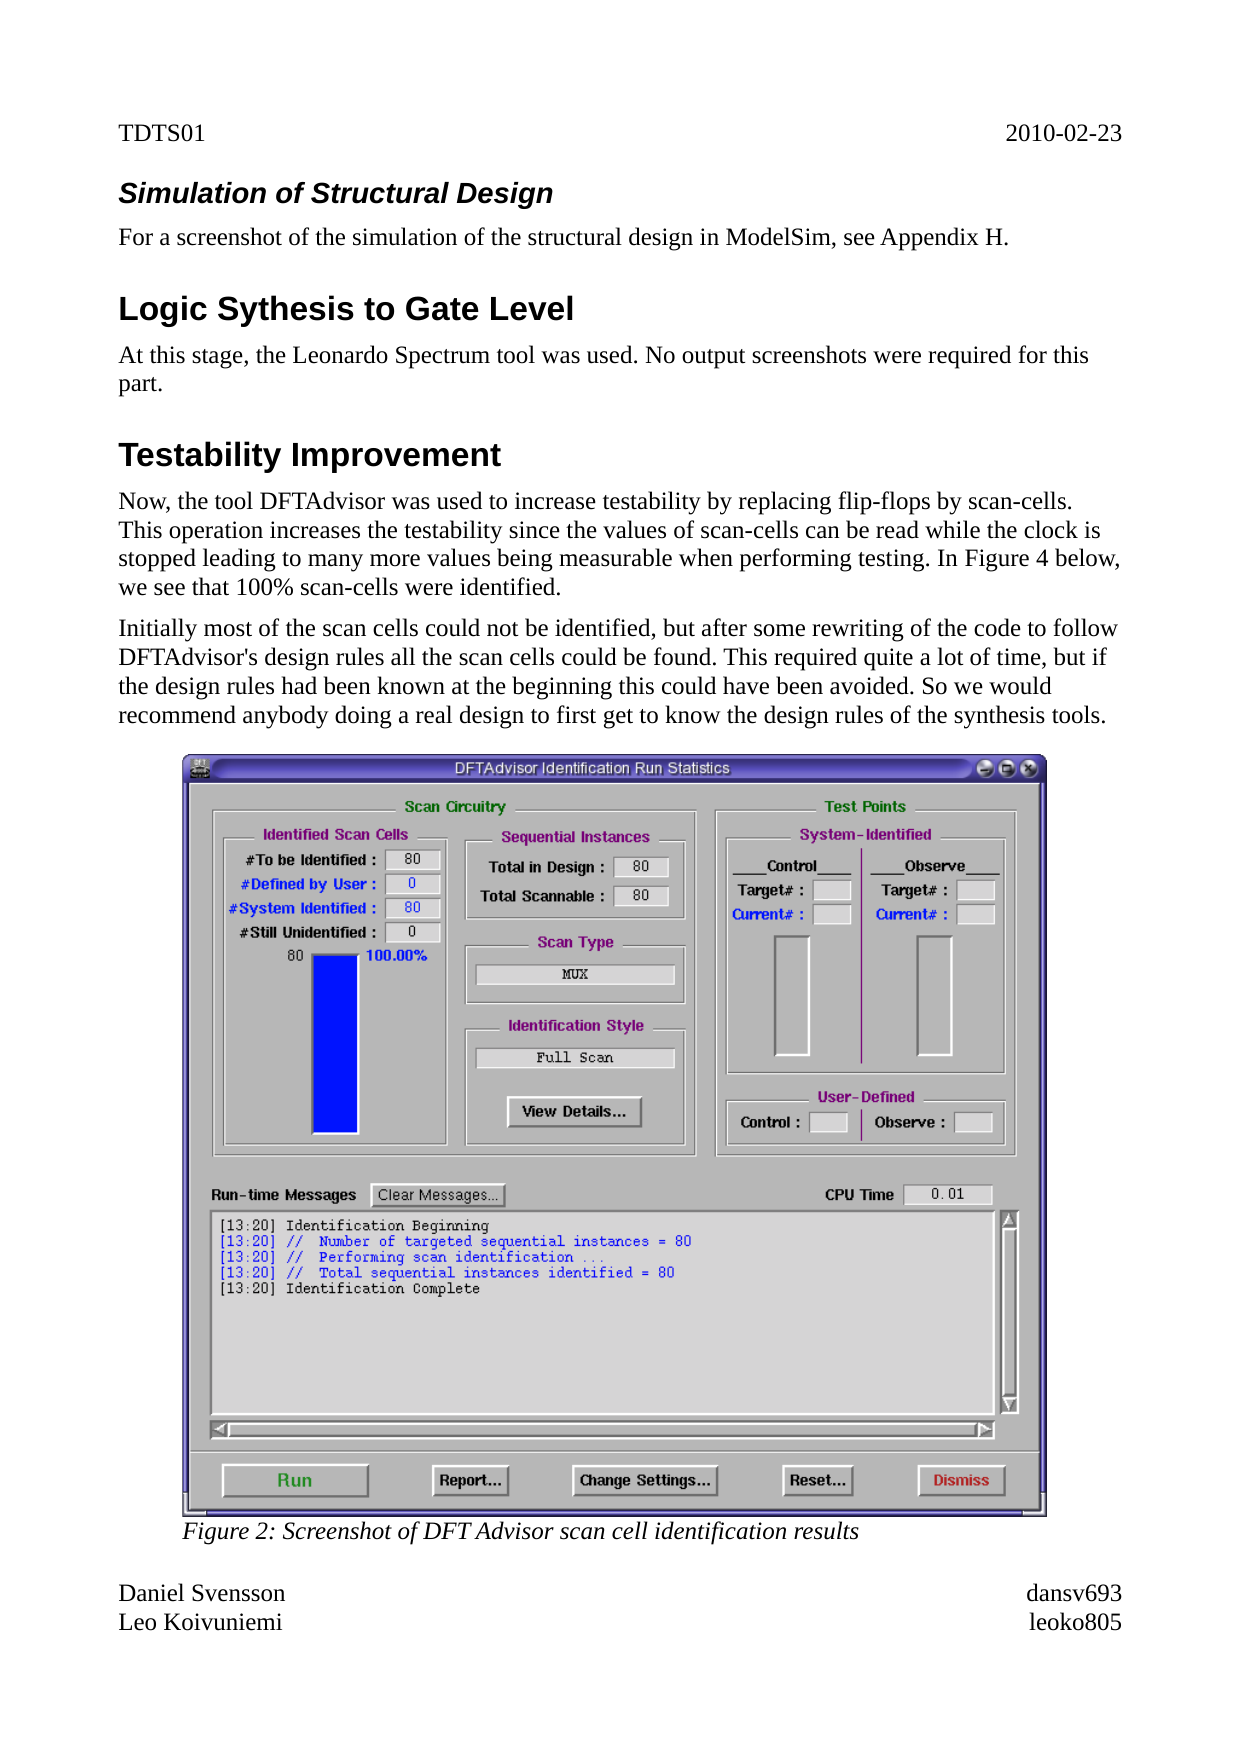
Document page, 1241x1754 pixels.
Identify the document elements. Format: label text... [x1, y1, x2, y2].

picture [182, 754, 1047, 1517]
subtitle Simulation of Structural Design [118, 176, 1122, 210]
text For a screenshot of the simulation of the structural design in ModelSim, see Appendix H. [118, 222, 1122, 251]
text At this stage, the Leonardo Spectrum tool was used. No output screenshots were required for this part. [118, 340, 1122, 397]
text Initially most of the scan cells could not be identified, but after some rewriting of the code to follow DFTAdvisor's design rules all the scan cells could be found. This required quite a lot of time, but if the design rules had been known at the beginning this could have been avoided. So we would recommend anybody doing a real design to first get to know the design rules of the synthesis tools. [118, 613, 1122, 728]
subtitle Logic Sythesis to Gate Level [118, 289, 1122, 327]
subtitle Testability Improvement [118, 435, 1122, 473]
text Figure 2: Screenshot of DFT Advisor scan cell identification results [182, 1517, 1047, 1545]
text Now, the tool DFTAdvisor was used to increase testability by replacing flip-flops by scan-cells. This operation increases the testability since the values of scan-cells can be read while the clock is stopped leading to many more values being measurable when performing testing. In Figure 3 below, we see that 100% scan-cells were identified. [118, 486, 1122, 601]
